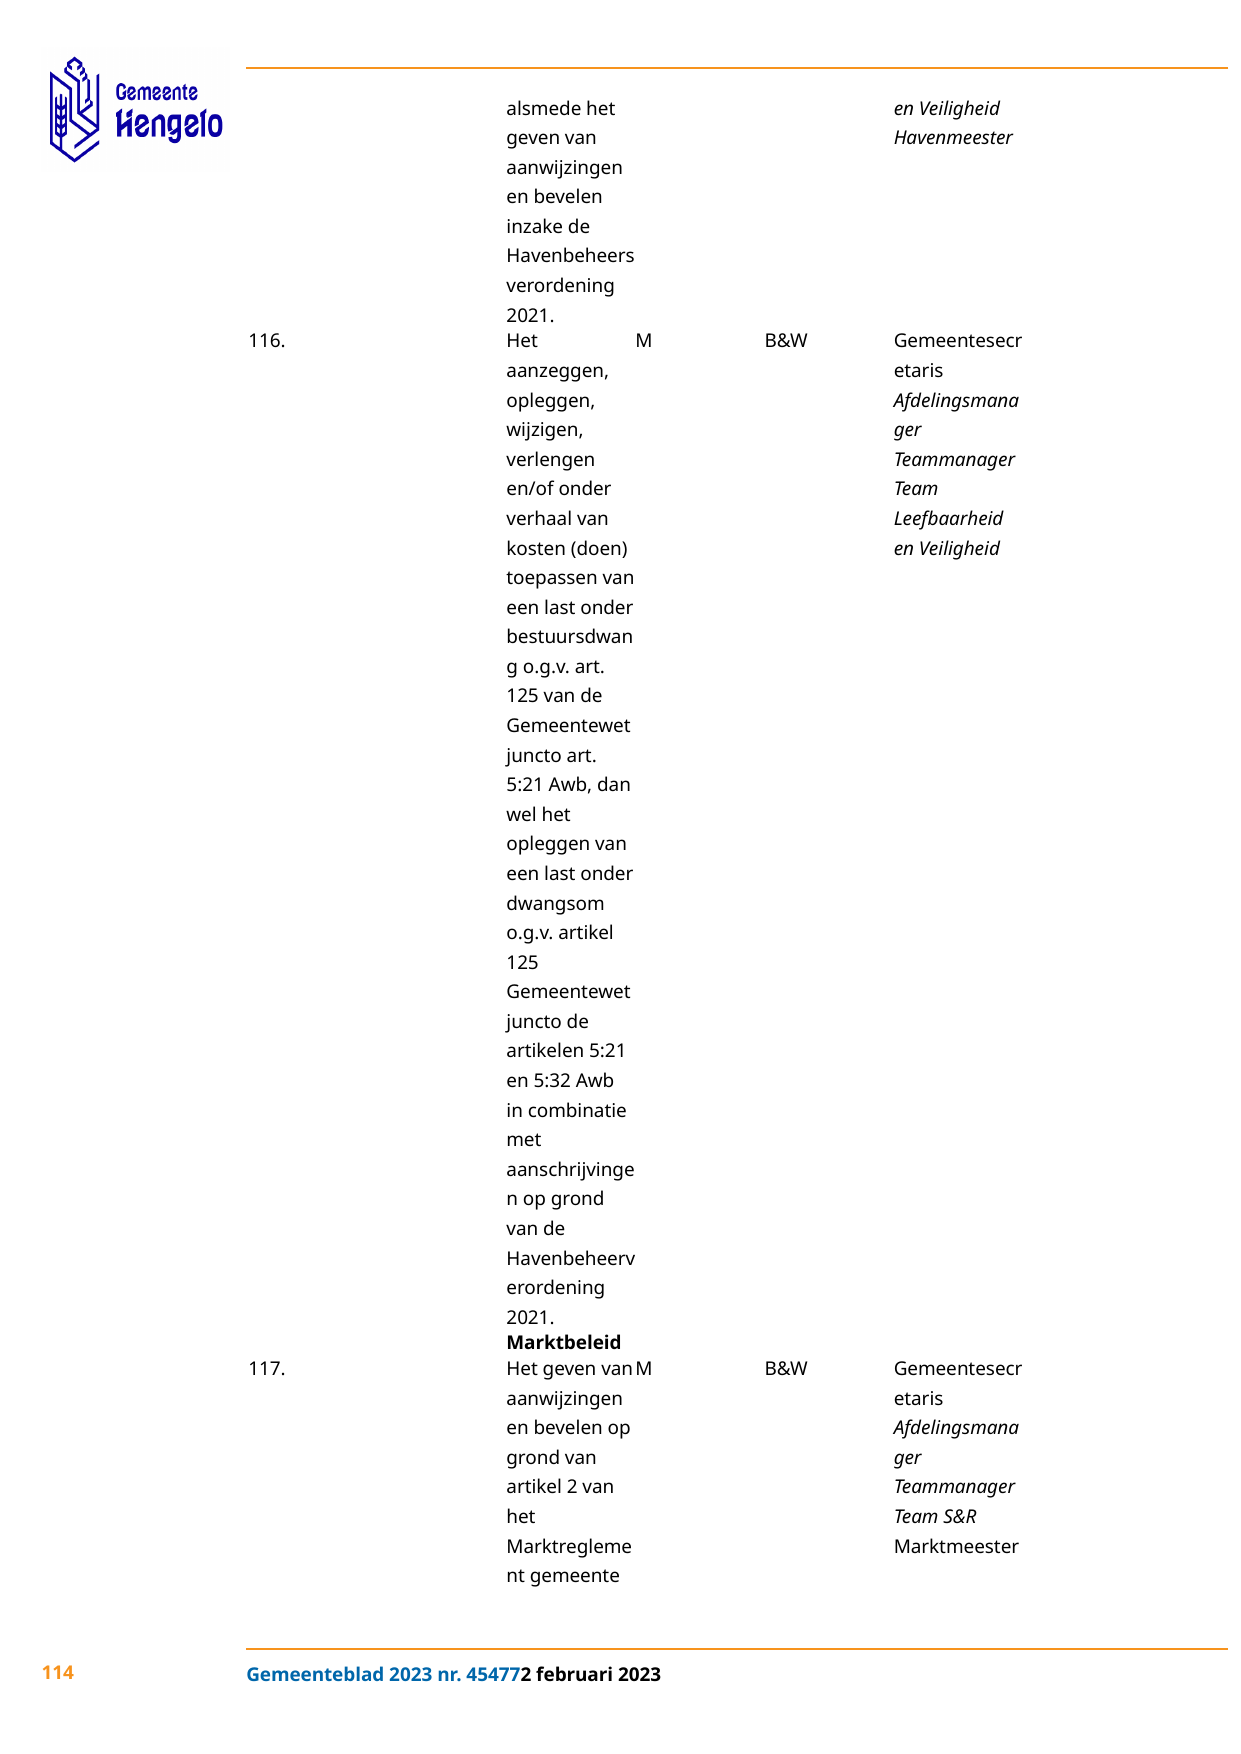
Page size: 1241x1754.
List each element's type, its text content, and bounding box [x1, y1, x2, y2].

table_cell Het aanzeggen, opleggen, wijzigen, verlengen en/of onder verhaal van kosten (doen) toepassen van een last onder bestuursdwang o.g.v. art. 125 van de Gemeentewet juncto art. 5:21 Awb, dan wel het opleggen van een last onder dwangsom o.g.v. artikel 125 Gemeentewet juncto de artikelen 5:21 en 5:32 Awb in combinatie met aanschrijvingen op grond van de Havenbeheerverordening 2021. [506, 328, 635, 1329]
picture [41, 47, 231, 172]
table_cell [1023, 1330, 1152, 1355]
table_cell [248, 95, 506, 328]
table_cell Het geven van aanwijzingen en bevelen op grond van artikel 2 van het Marktreglement gemeente [506, 1355, 635, 1588]
table_cell Gemeentesecretaris Afdelingsmanager Teammanager Team Leefbaarheid en Veiligheid [894, 328, 1022, 1329]
table_cell [1023, 1355, 1152, 1588]
table_cell Marktbeleid [506, 1330, 635, 1355]
table_cell 117. [248, 1355, 506, 1588]
table_cell [1023, 328, 1152, 1329]
table_cell B&W [764, 1355, 893, 1588]
table_cell M [635, 1355, 764, 1588]
table_cell B&W [764, 328, 893, 1329]
table_cell [764, 95, 893, 328]
table_cell [635, 1330, 764, 1355]
table_cell [764, 1330, 893, 1355]
table_cell [894, 1330, 1022, 1355]
table_cell [248, 1330, 506, 1355]
table_cell [635, 95, 764, 328]
table_cell en Veiligheid Havenmeester [894, 95, 1022, 328]
table_cell M [635, 328, 764, 1329]
table_cell 116. [248, 328, 506, 1329]
table_cell Gemeentesecretaris Afdelingsmanager Teammanager Team S&R Marktmeester [894, 1355, 1022, 1588]
table_cell alsmede het geven van aanwijzingen en bevelen inzake de Havenbeheersverordening 2021. [506, 95, 635, 328]
table_cell [1023, 95, 1152, 328]
